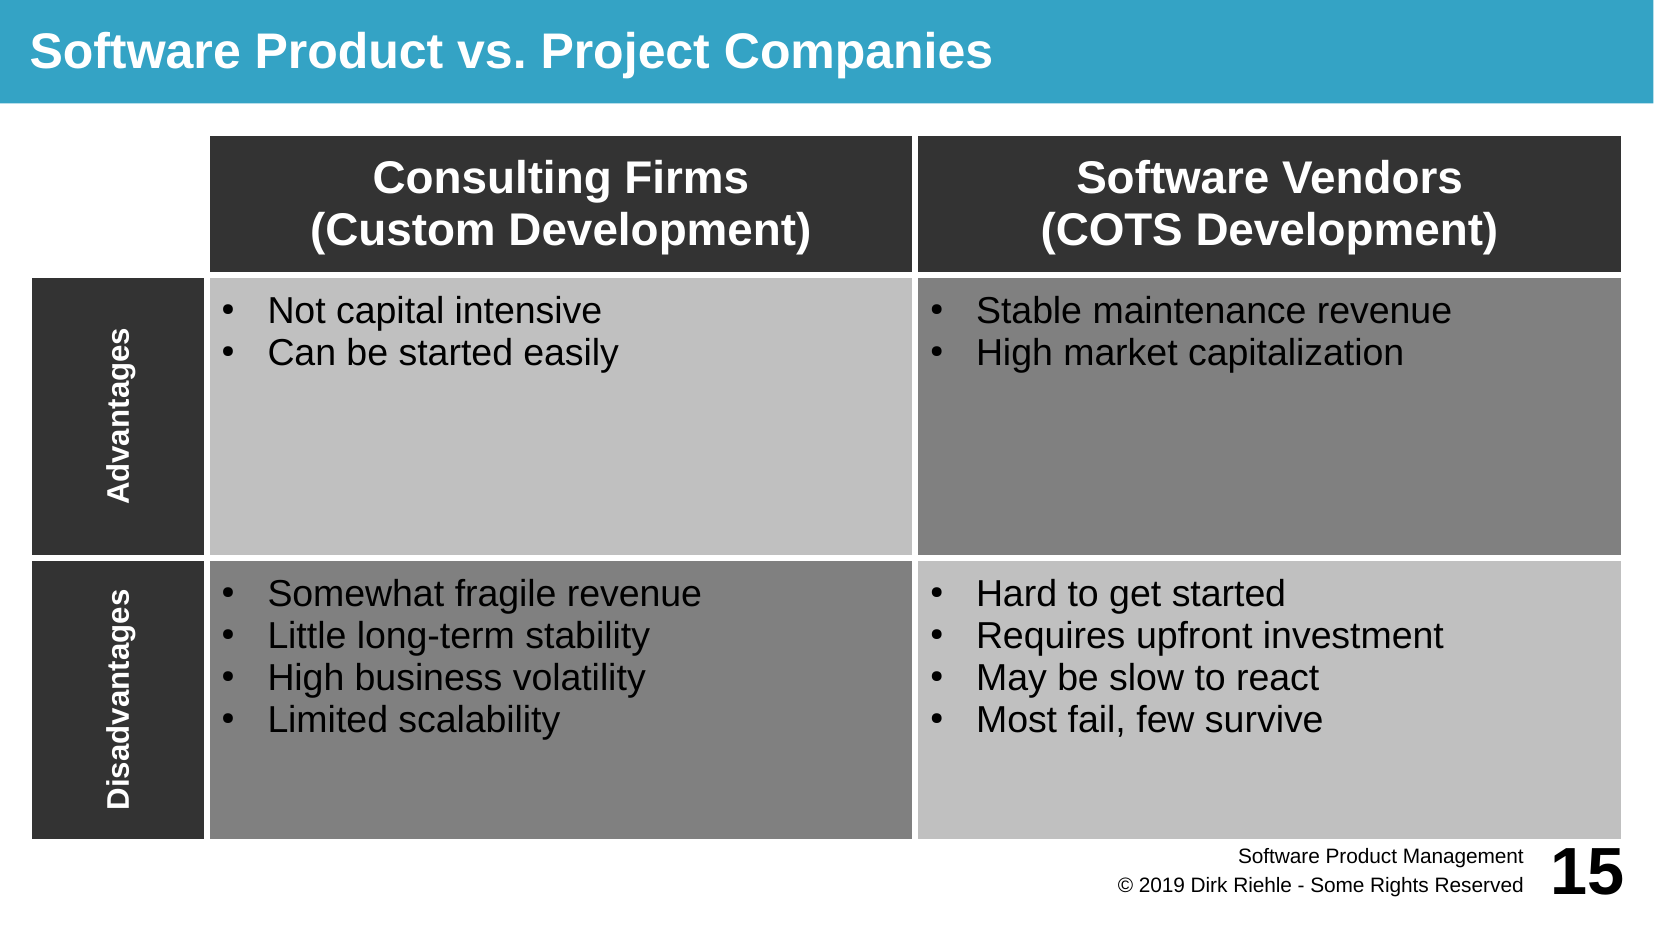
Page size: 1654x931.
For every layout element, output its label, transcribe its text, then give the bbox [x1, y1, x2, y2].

text_box Disadvantages [29, 559, 207, 842]
text_box Stable maintenance revenue High market capitalization [915, 275, 1625, 559]
title Software Product vs. Project Companies [0, 0, 1654, 104]
text_box Consulting Firms (Custom Development) [206, 132, 916, 275]
text_box Somewhat fragile revenue Little long-term stability High business volatility Limited scalability [207, 558, 916, 842]
text_box Advantages [29, 274, 207, 559]
text_box Not capital intensive Can be started easily [207, 275, 915, 558]
text_box Hard to get started Requires upfront investment May be slow to react Most fail, few survive [916, 559, 1625, 842]
text_box Software Vendors (COTS Development) [916, 132, 1625, 275]
